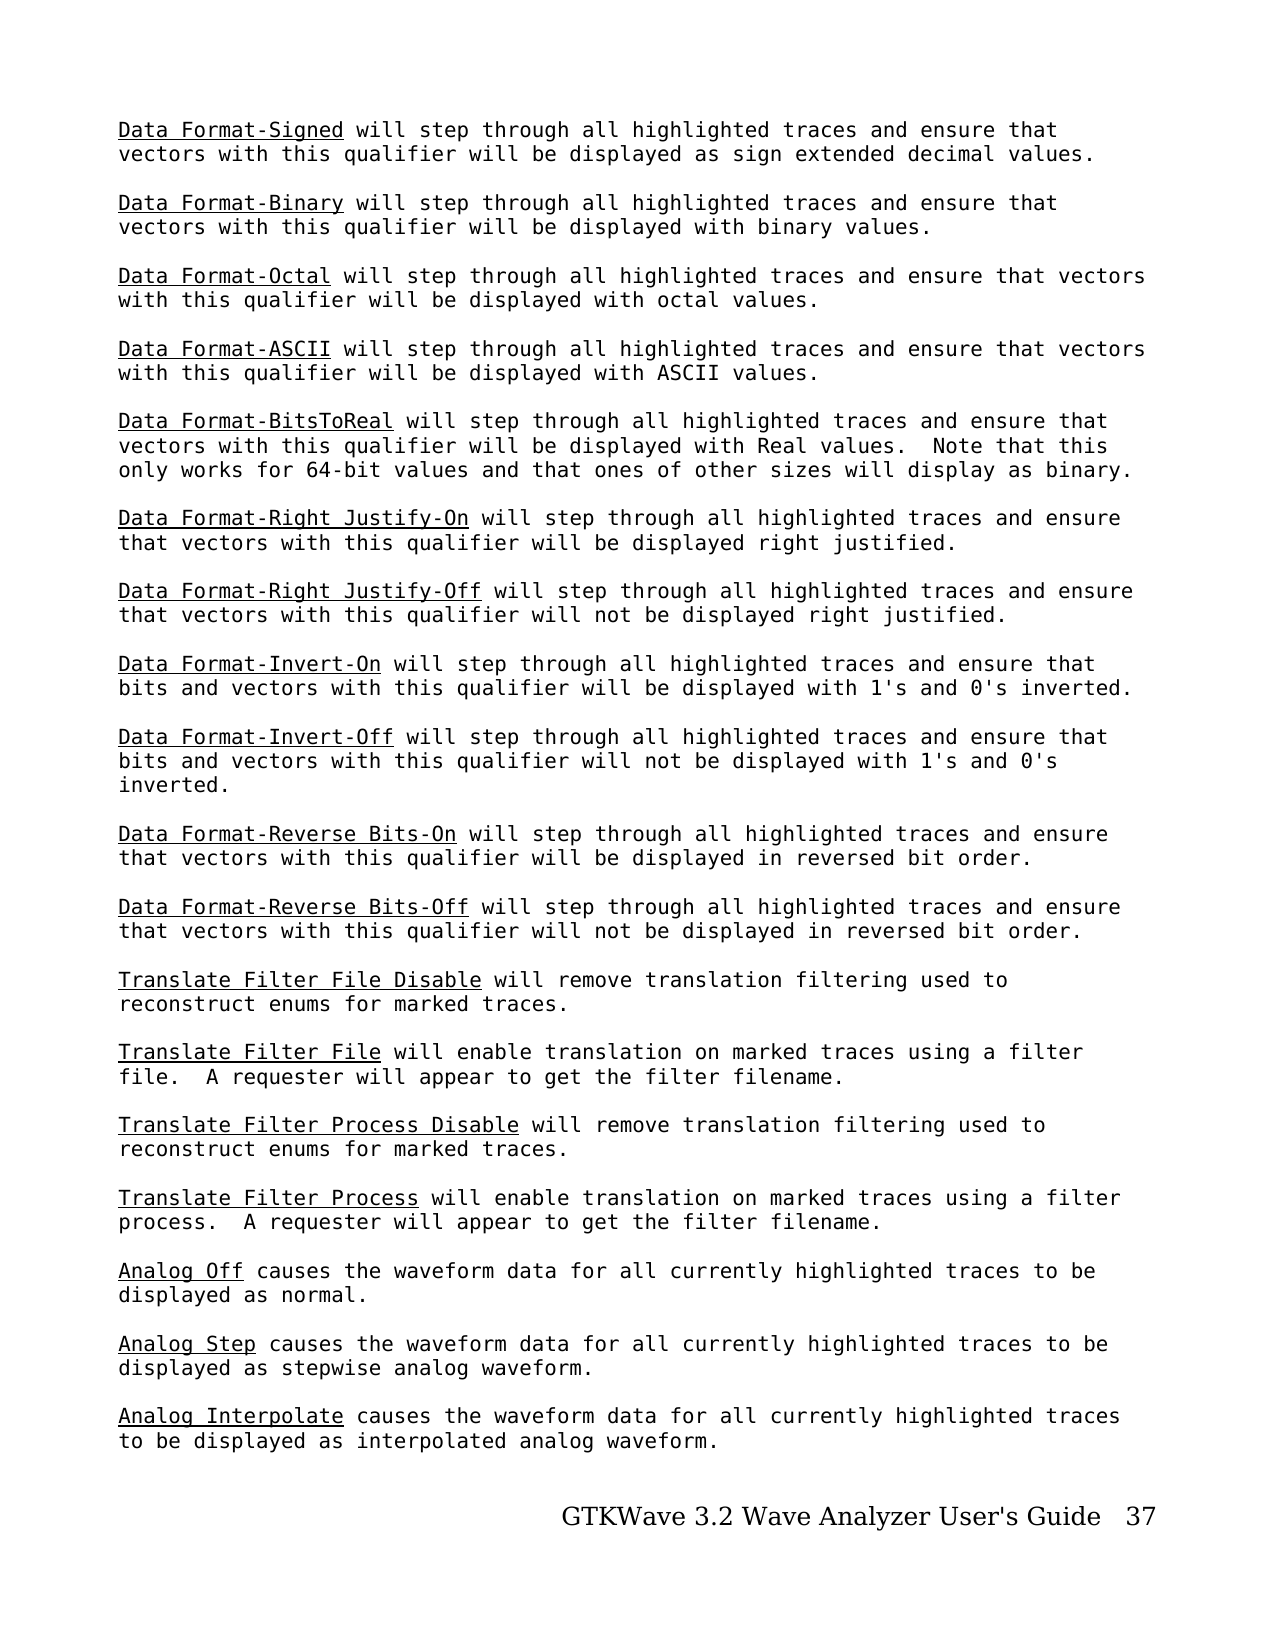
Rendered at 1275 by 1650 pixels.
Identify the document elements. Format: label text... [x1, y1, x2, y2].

text Data Format-BitsToReal will step through all highlighted traces and ensure that vectors with this qualifier will be displayed with Real values. Note that this only works for 64-bit values and that ones of other sizes will display as binary. [118, 409, 1157, 482]
text Data Format-Invert-Off will step through all highlighted traces and ensure that bits and vectors with this qualifier will not be displayed with 1's and 0's inverted. [118, 725, 1157, 798]
text Data Format-Octal will step through all highlighted traces and ensure that vectors with this qualifier will be displayed with octal values. [118, 264, 1157, 312]
text Data Format-Invert-On will step through all highlighted traces and ensure that bits and vectors with this qualifier will be displayed with 1's and 0's inverted. [118, 652, 1157, 701]
text Data Format-Right Justify-Off will step through all highlighted traces and ensure that vectors with this qualifier will not be displayed right justified. [118, 579, 1157, 628]
text Analog Step causes the waveform data for all currently highlighted traces to be displayed as stepwise analog waveform. [118, 1332, 1157, 1380]
text Analog Off causes the waveform data for all currently highlighted traces to be displayed as normal. [118, 1259, 1157, 1307]
text Translate Filter File Disable will remove translation filtering used to reconstruct enums for marked traces. [118, 968, 1157, 1016]
text Data Format-Signed will step through all highlighted traces and ensure that vectors with this qualifier will be displayed as sign extended decimal values. [118, 118, 1157, 167]
text Data Format-Reverse Bits-Off will step through all highlighted traces and ensure that vectors with this qualifier will not be displayed in reversed bit order. [118, 895, 1157, 943]
text Translate Filter File will enable translation on marked traces using a filter file. A requester will appear to get the filter filename. [118, 1040, 1157, 1089]
text Analog Interpolate causes the waveform data for all currently highlighted traces to be displayed as interpolated analog waveform. [118, 1404, 1157, 1453]
text Data Format-Binary will step through all highlighted traces and ensure that vectors with this qualifier will be displayed with binary values. [118, 191, 1157, 239]
text Data Format-Reverse Bits-On will step through all highlighted traces and ensure that vectors with this qualifier will be displayed in reversed bit order. [118, 822, 1157, 871]
text Translate Filter Process Disable will remove translation filtering used to reconstruct enums for marked traces. [118, 1113, 1157, 1162]
text Translate Filter Process will enable translation on marked traces using a filter process. A requester will appear to get the filter filename. [118, 1186, 1157, 1234]
text Data Format-Right Justify-On will step through all highlighted traces and ensure that vectors with this qualifier will be displayed right justified. [118, 506, 1157, 555]
text Data Format-ASCII will step through all highlighted traces and ensure that vectors with this qualifier will be displayed with ASCII values. [118, 337, 1157, 385]
